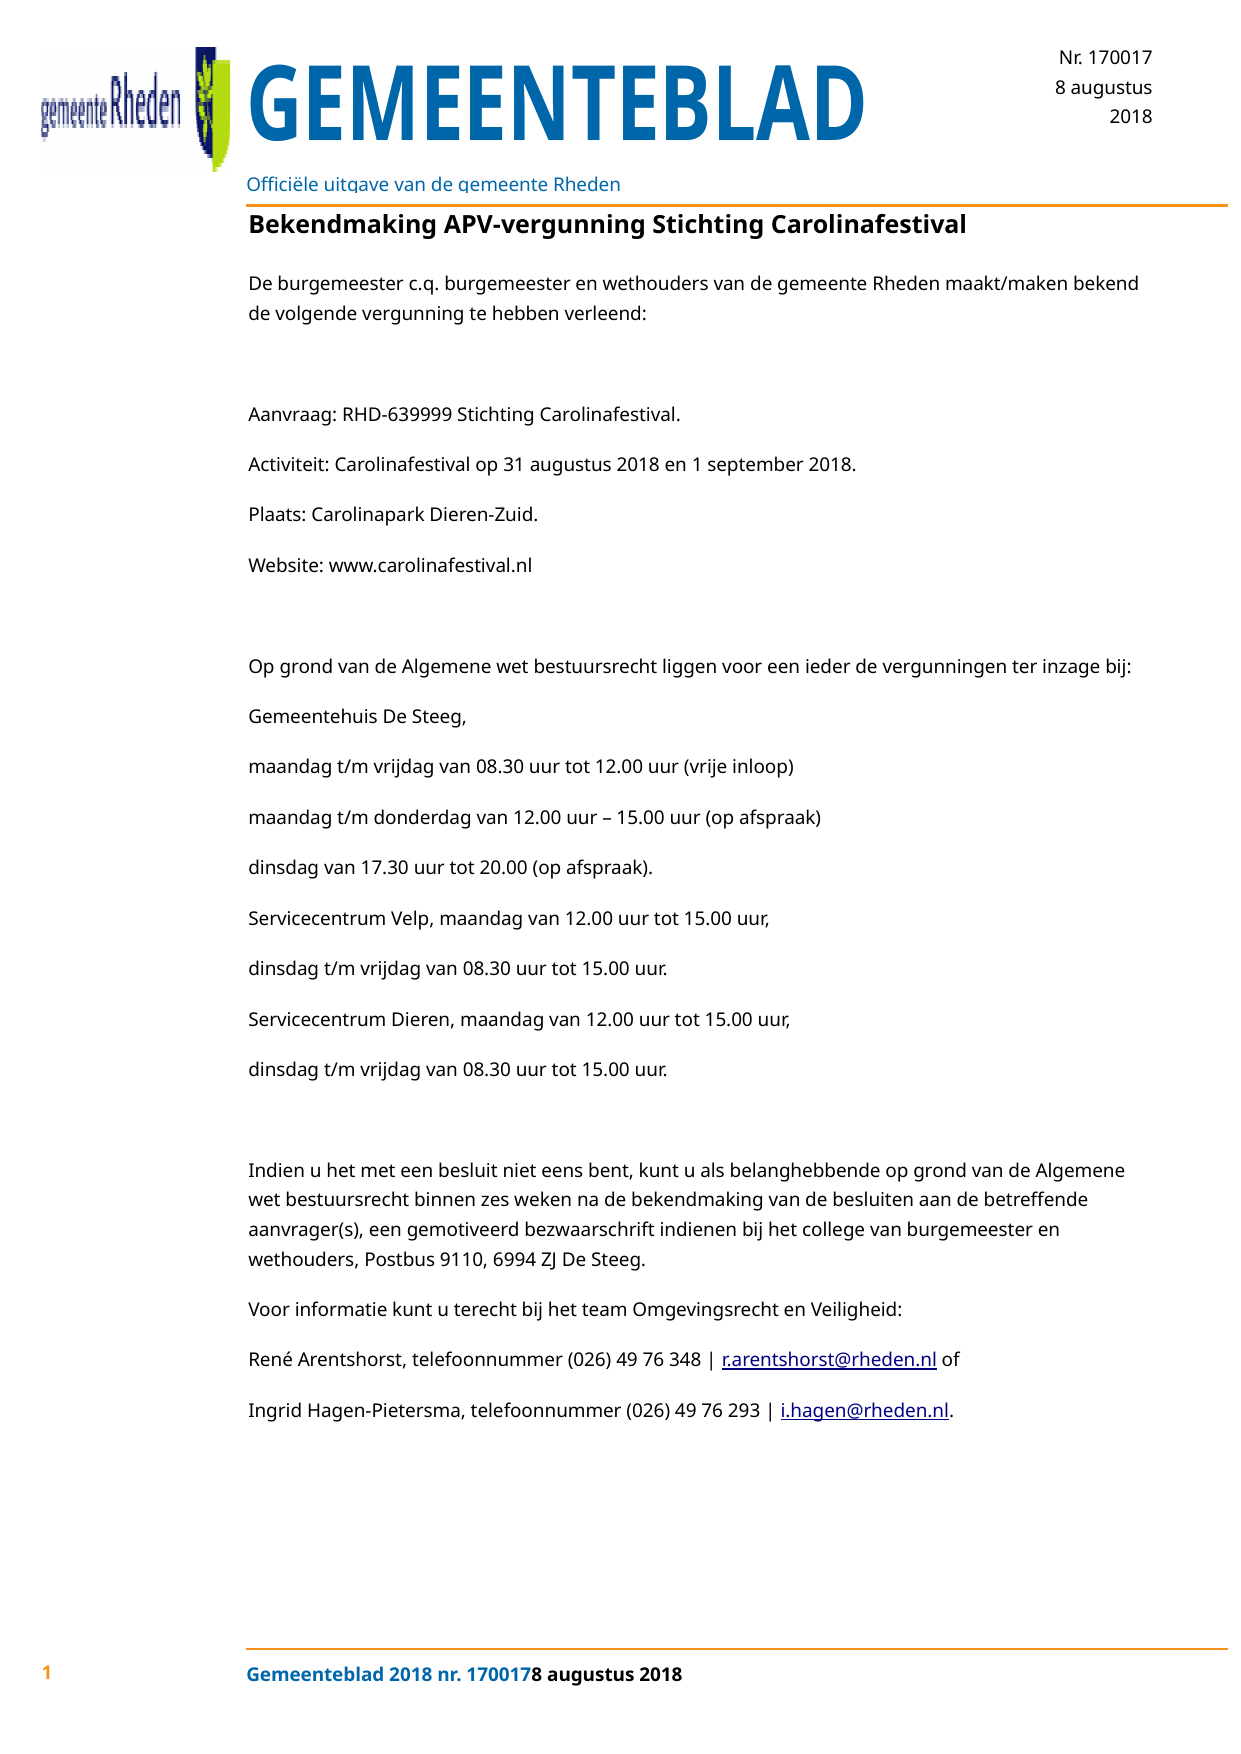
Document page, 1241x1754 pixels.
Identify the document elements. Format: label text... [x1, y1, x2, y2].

text dinsdag t/m vrijdag van 08.30 uur tot 15.00 uur. [248, 955, 1152, 981]
text Gemeentehuis De Steeg, [248, 703, 1152, 729]
text René Arentshorst, telefoonnummer (026) 49 76 348 | r.arentshorst@rheden.nl of [248, 1347, 1152, 1372]
text Voor informatie kunt u terecht bij het team Omgevingsrecht en Veiligheid: [248, 1296, 1152, 1322]
text Op grond van de Algemene wet bestuursrecht liggen voor een ieder de vergunningen ter inzage bij: [248, 653, 1152, 678]
text maandag t/m vrijdag van 08.30 uur tot 12.00 uur (vrije inloop) [248, 754, 1152, 779]
text Indien u het met een besluit niet eens bent, kunt u als belanghebbende op grond van de Algemene wet bestuursrecht binnen zes weken na de bekendmaking van de besluiten aan de betreffende aanvrager(s), een gemotiveerd bezwaarschrift indienen bij het college van burgemeester en wethouders, Postbus 9110, 6994 ZJ De Steeg. [248, 1157, 1152, 1271]
text Plaats: Carolinapark Dieren-Zuid. [248, 502, 1152, 527]
text Activiteit: Carolinafestival op 31 augustus 2018 en 1 september 2018. [248, 451, 1152, 477]
text maandag t/m donderdag van 12.00 uur – 15.00 uur (op afspraak) [248, 804, 1152, 830]
text dinsdag t/m vrijdag van 08.30 uur tot 15.00 uur. [248, 1056, 1152, 1082]
text Servicecentrum Dieren, maandag van 12.00 uur tot 15.00 uur, [248, 1006, 1152, 1031]
text Aanvraag: RHD-639999 Stichting Carolinafestival. [248, 401, 1152, 426]
text Ingrid Hagen-Pietersma, telefoonnummer (026) 49 76 293 | i.hagen@rheden.nl. [248, 1397, 1152, 1423]
text De burgemeester c.q. burgemeester en wethouders van de gemeente Rheden maakt/maken bekend de volgende vergunning te hebben verleend: [248, 270, 1152, 326]
text Bekendmaking APV-vergunning Stichting Carolinafestival [248, 207, 1152, 241]
text Website: www.carolinafestival.nl [248, 552, 1152, 578]
text Servicecentrum Velp, maandag van 12.00 uur tot 15.00 uur, [248, 905, 1152, 931]
text dinsdag van 17.30 uur tot 20.00 (op afspraak). [248, 854, 1152, 880]
picture [41, 47, 231, 172]
